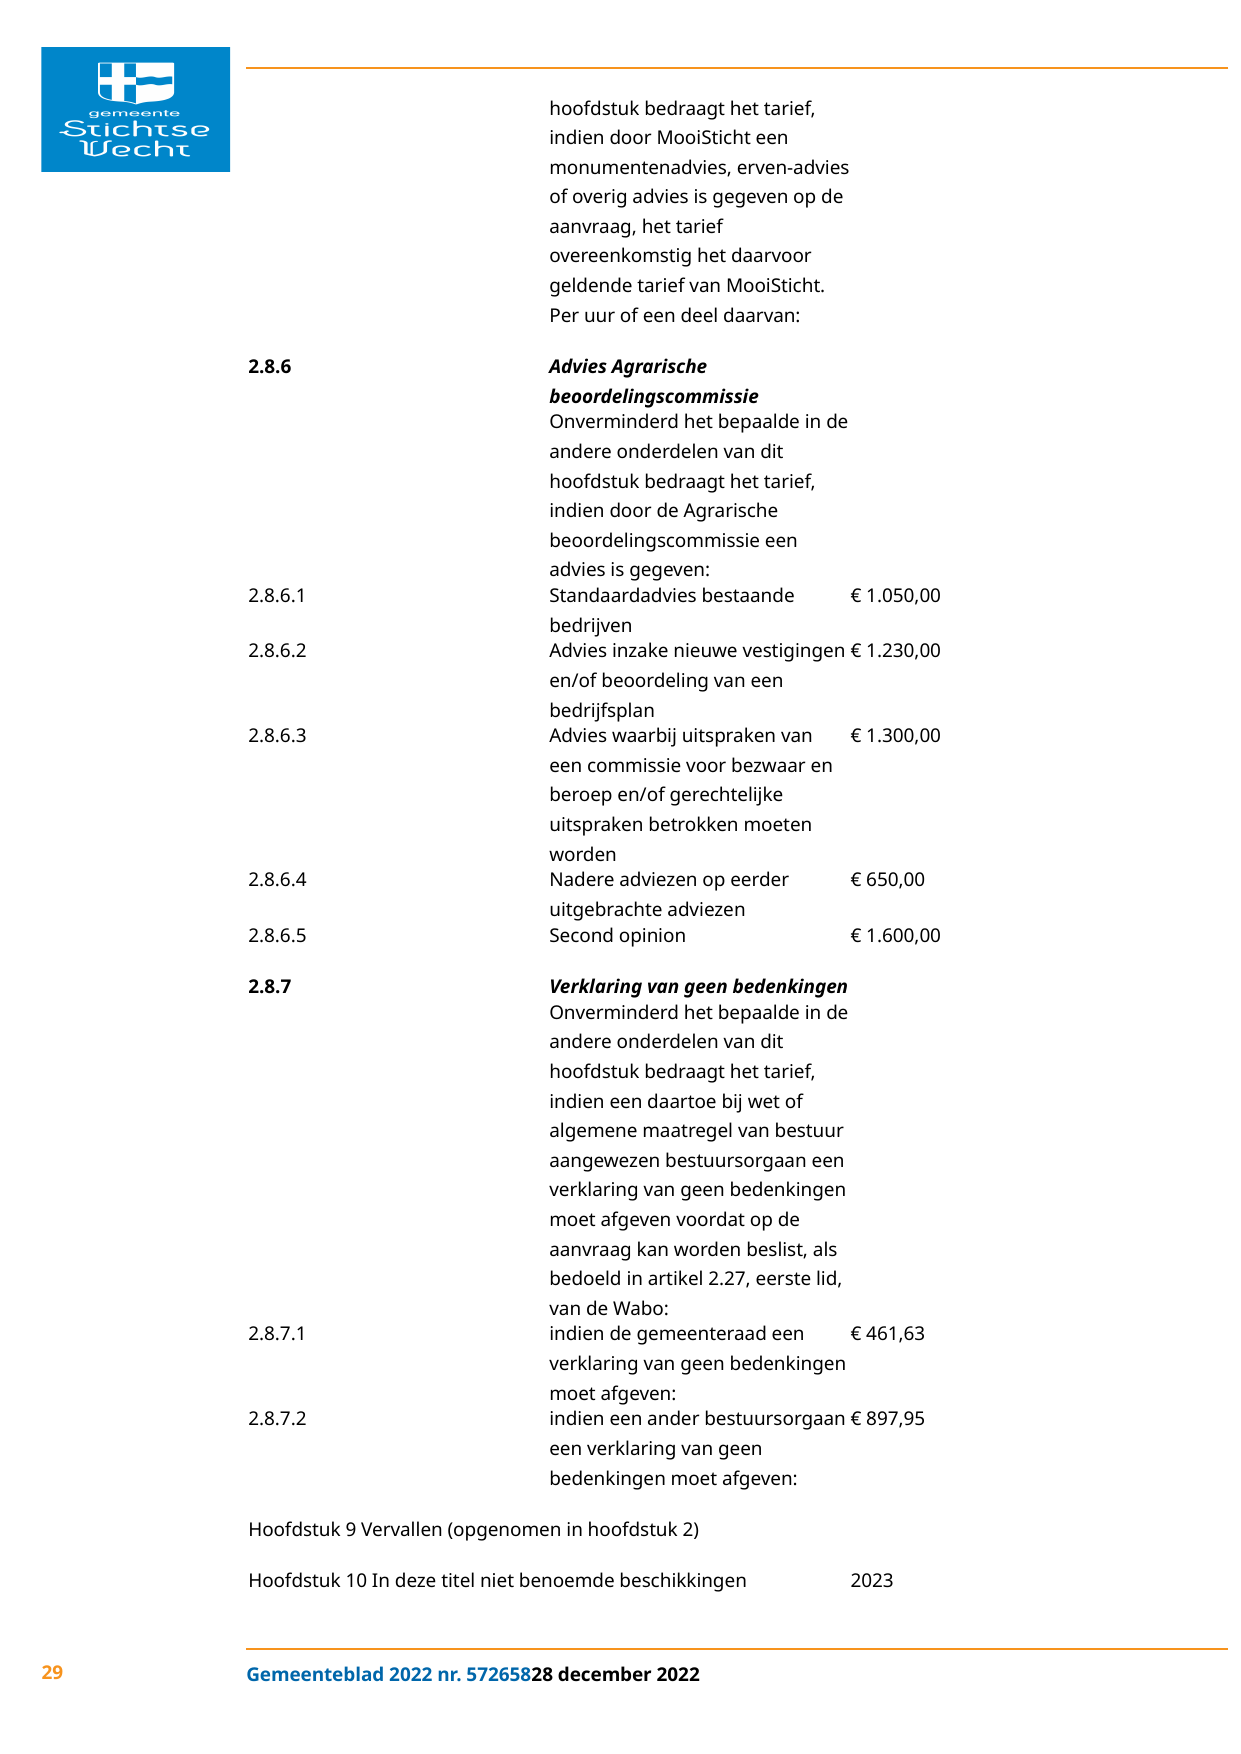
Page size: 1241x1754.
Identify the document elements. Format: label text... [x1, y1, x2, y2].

table_cell Advies Agrarische beoordelingscommissie [549, 353, 850, 409]
table_cell [850, 948, 1152, 973]
table_cell [248, 948, 549, 973]
table_cell Hoofdstuk 10 In deze titel niet benoemde beschikkingen [248, 1568, 850, 1593]
table_cell [549, 328, 850, 353]
table_cell 2.8.6.4 [248, 867, 549, 922]
table_cell € 1.600,00 [850, 922, 1152, 948]
table_cell [549, 1542, 850, 1568]
table_cell Hoofdstuk 9 Vervallen (opgenomen in hoofdstuk 2) [248, 1516, 850, 1542]
table_cell [248, 95, 549, 328]
table_cell [850, 1516, 1152, 1542]
table_cell € 650,00 [850, 867, 1152, 922]
table_cell [850, 353, 1152, 409]
table_cell [248, 999, 549, 1321]
table_cell [850, 328, 1152, 353]
table_cell Nadere adviezen op eerder uitgebrachte adviezen [549, 867, 850, 922]
table_cell 2.8.7 [248, 973, 549, 999]
table_cell Advies inzake nieuwe vestigingen en/of beoordeling van een bedrijfsplan [549, 638, 850, 722]
table_cell [248, 409, 549, 582]
picture [137, 63, 174, 103]
table_cell 2.8.6.2 [248, 638, 549, 722]
picture [99, 63, 135, 101]
table_cell [850, 95, 1152, 328]
table_cell [248, 1490, 549, 1516]
table_cell indien de gemeenteraad een verklaring van geen bedenkingen moet afgeven: [549, 1321, 850, 1406]
table_cell [248, 328, 549, 353]
table_cell € 1.050,00 [850, 582, 1152, 638]
table_cell 2.8.6.5 [248, 922, 549, 948]
table_cell 2.8.6 [248, 353, 549, 409]
table_cell € 1.300,00 [850, 723, 1152, 867]
table_cell [850, 409, 1152, 582]
table_cell [850, 1490, 1152, 1516]
table_cell Verklaring van geen bedenkingen [549, 973, 850, 999]
table_cell [549, 1490, 850, 1516]
table_cell 2.8.6.3 [248, 723, 549, 867]
table_cell Onverminderd het bepaalde in de andere onderdelen van dit hoofdstuk bedraagt het tarief, indien een daartoe bij wet of algemene maatregel van bestuur aangewezen bestuursorgaan een verklaring van geen bedenkingen moet afgeven voordat op de aanvraag kan worden beslist, als bedoeld in artikel 2.27, eerste lid, van de Wabo: [549, 999, 850, 1321]
table_cell [850, 999, 1152, 1321]
table_cell [248, 1542, 549, 1568]
table_cell indien een ander bestuursorgaan een verklaring van geen bedenkingen moet afgeven: [549, 1406, 850, 1490]
table_cell € 461,63 [850, 1321, 1152, 1406]
table_cell [549, 948, 850, 973]
table_cell 2023 [850, 1568, 1152, 1593]
table_cell € 897,95 [850, 1406, 1152, 1490]
table_cell 2.8.7.1 [248, 1321, 549, 1406]
table_cell 2.8.7.2 [248, 1406, 549, 1490]
table_cell Second opinion [549, 922, 850, 948]
table_cell [850, 1542, 1152, 1568]
table_cell Standaardadvies bestaande bedrijven [549, 582, 850, 638]
table_cell [850, 973, 1152, 999]
table_cell 2.8.6.1 [248, 582, 549, 638]
table_cell Advies waarbij uitspraken van een commissie voor bezwaar en beroep en/of gerechtelijke uitspraken betrokken moeten worden [549, 723, 850, 867]
table_cell hoofdstuk bedraagt het tarief, indien door MooiSticht een monumentenadvies, erven-advies of overig advies is gegeven op de aanvraag, het tarief overeenkomstig het daarvoor geldende tarief van MooiSticht. Per uur of een deel daarvan: [549, 95, 850, 328]
table_cell Onverminderd het bepaalde in de andere onderdelen van dit hoofdstuk bedraagt het tarief, indien door de Agrarische beoordelingscommissie een advies is gegeven: [549, 409, 850, 582]
table_cell € 1.230,00 [850, 638, 1152, 722]
